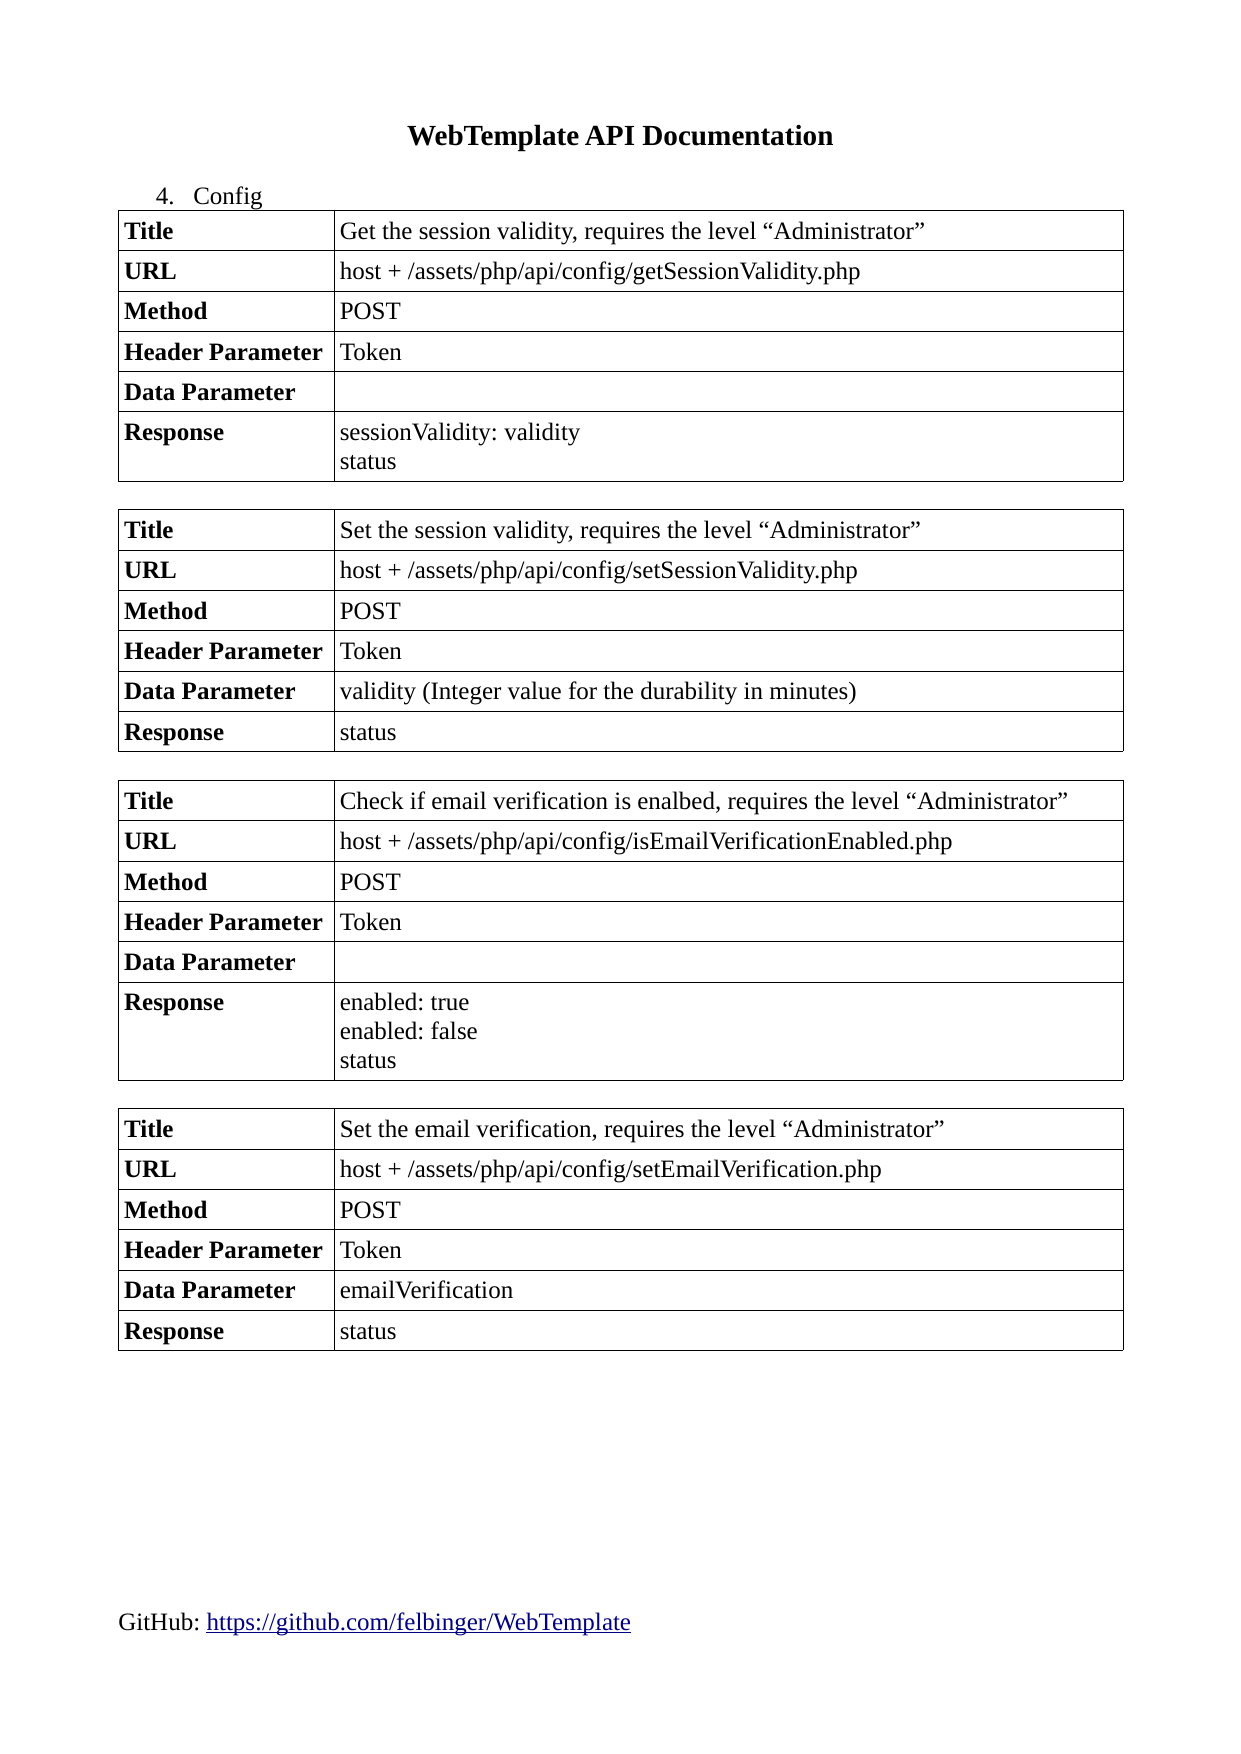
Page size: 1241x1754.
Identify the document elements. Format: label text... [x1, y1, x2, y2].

table_header Check if email verification is enalbed, requires the level “Administrator” [335, 781, 1123, 820]
table_cell status [335, 1311, 1123, 1350]
list Config [156, 181, 1122, 210]
table_cell URL [119, 251, 334, 291]
table_header Set the email verification, requires the level “Administrator” [335, 1109, 1123, 1149]
table_cell POST [335, 1190, 1123, 1229]
table_header Title [119, 781, 334, 820]
table_cell Response [119, 1311, 334, 1350]
table_cell Token [335, 1230, 1123, 1269]
table_cell status [335, 712, 1123, 751]
table_cell Data Parameter [119, 942, 334, 982]
table_cell Header Parameter [119, 902, 334, 941]
table_cell [335, 942, 1123, 982]
table_cell Response [119, 983, 334, 1079]
table_cell Token [335, 631, 1123, 671]
table_cell Token [335, 332, 1123, 371]
table_cell host + /assets/php/api/config/setSessionValidity.php [335, 551, 1123, 590]
table_cell Method [119, 292, 334, 331]
table_cell Method [119, 1190, 334, 1229]
table_cell [335, 372, 1123, 411]
table_cell POST [335, 862, 1123, 901]
table_cell Method [119, 862, 334, 901]
table_cell enabled: true enabled: false status [335, 983, 1123, 1079]
table_header Set the session validity, requires the level “Administrator” [335, 510, 1123, 550]
table_cell Response [119, 712, 334, 751]
table_cell Header Parameter [119, 1230, 334, 1269]
table_cell POST [335, 292, 1123, 331]
table_cell Data Parameter [119, 672, 334, 711]
table_cell POST [335, 591, 1123, 630]
table_cell Response [119, 412, 334, 481]
table_header Title [119, 211, 334, 250]
table_cell sessionValidity: validity status [335, 412, 1123, 481]
table_header Title [119, 1109, 334, 1149]
table_cell URL [119, 821, 334, 861]
table_header Title [119, 510, 334, 550]
table_cell emailVerification [335, 1271, 1123, 1310]
table_cell host + /assets/php/api/config/isEmailVerificationEnabled.php [335, 821, 1123, 861]
table_cell Token [335, 902, 1123, 941]
table_cell Method [119, 591, 334, 630]
table_cell validity (Integer value for the durability in minutes) [335, 672, 1123, 711]
table_cell host + /assets/php/api/config/getSessionValidity.php [335, 251, 1123, 291]
table_cell Data Parameter [119, 1271, 334, 1310]
table_cell URL [119, 551, 334, 590]
table_header Get the session validity, requires the level “Administrator” [335, 211, 1123, 250]
table_cell Data Parameter [119, 372, 334, 411]
table_cell host + /assets/php/api/config/setEmailVerification.php [335, 1150, 1123, 1189]
table_cell Header Parameter [119, 631, 334, 671]
table_cell URL [119, 1150, 334, 1189]
table_cell Header Parameter [119, 332, 334, 371]
